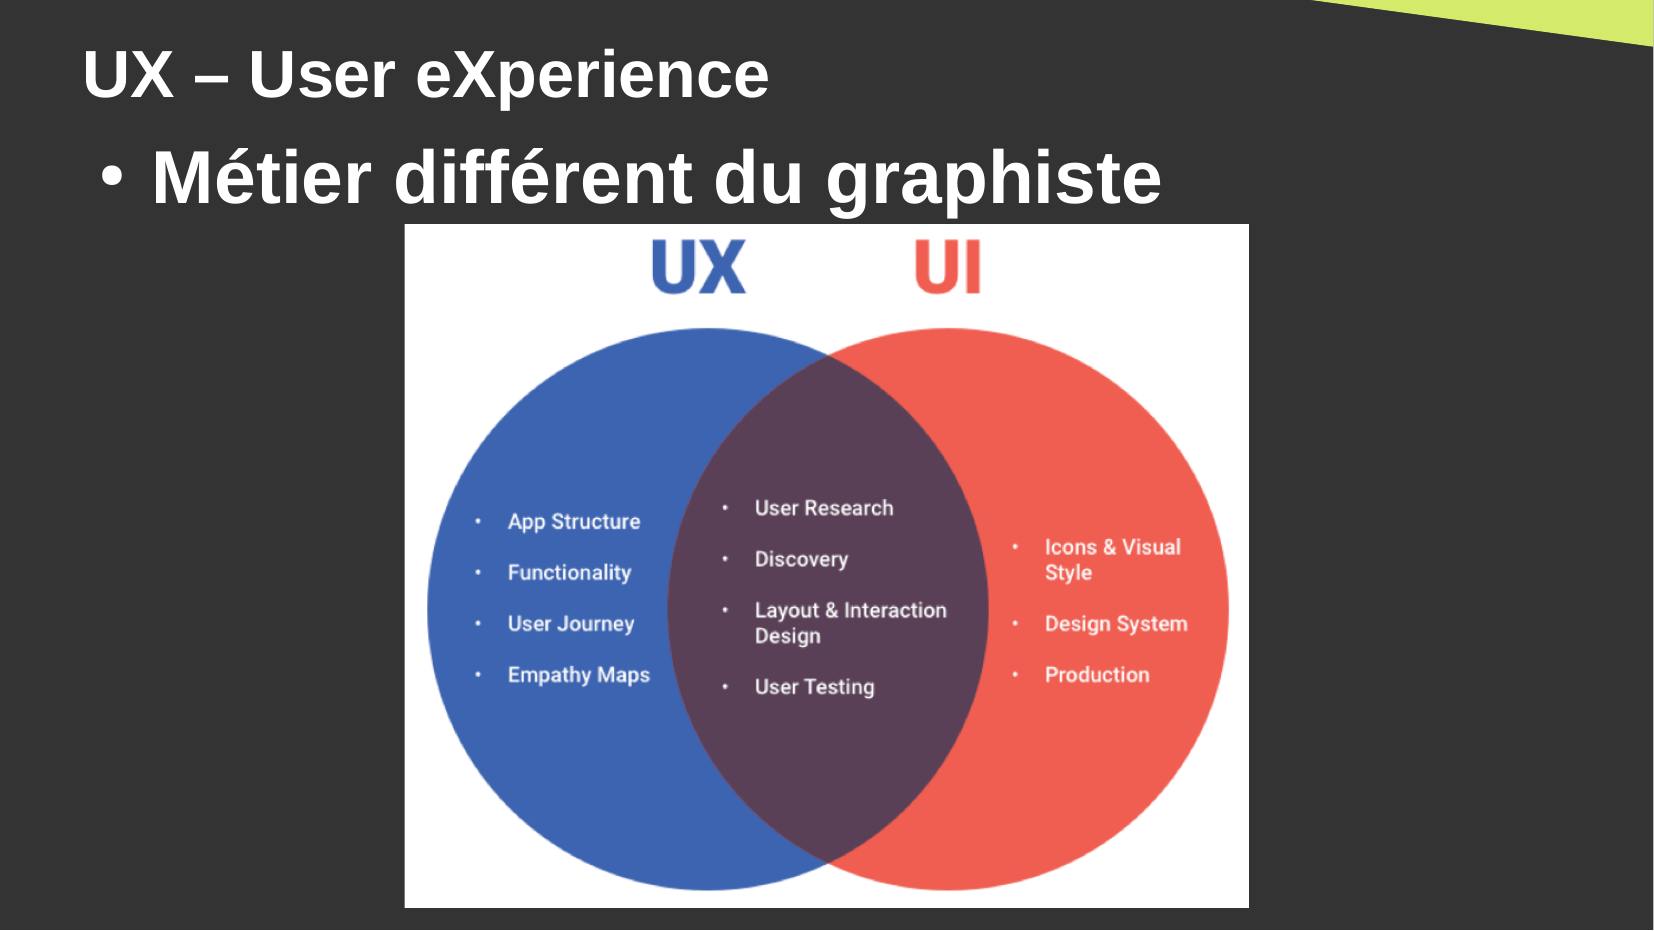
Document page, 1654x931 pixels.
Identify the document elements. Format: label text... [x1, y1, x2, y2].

title UX – User eXperience [82, 37, 1571, 114]
picture [404, 224, 1249, 908]
list Métier différent du graphiste [80, 135, 1620, 225]
text_box [1311, 0, 1654, 47]
